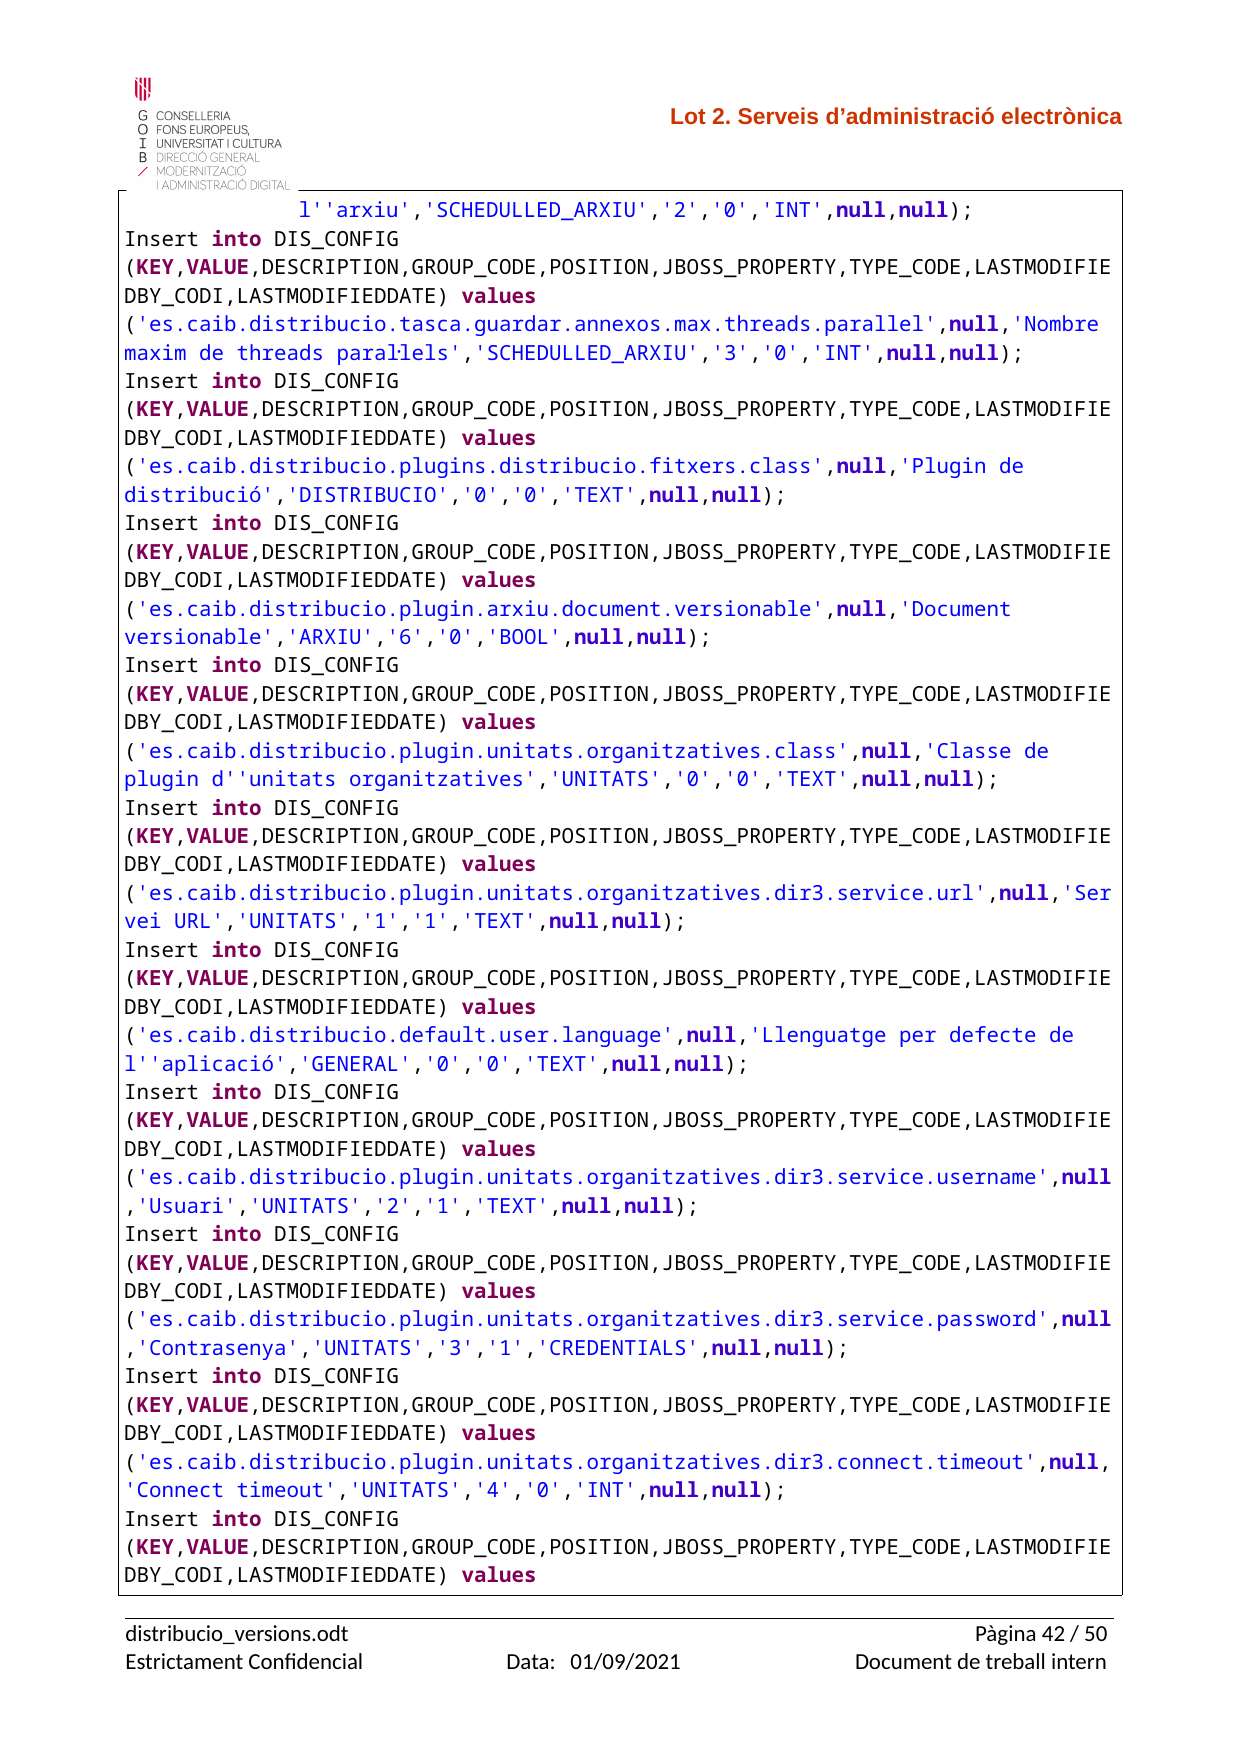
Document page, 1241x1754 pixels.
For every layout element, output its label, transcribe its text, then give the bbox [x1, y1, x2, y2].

picture [126, 70, 299, 197]
table_header l''arxiu','SCHEDULLED_ARXIU','2','0','INT',null,null); Insert into DIS_CONFIG (KEY,VALUE,DESCRIPTION,GROUP_CODE,POSITION,JBOSS_PROPERTY,TYPE_CODE,LASTMODIFIEDBY_CODI,LASTMODIFIEDDATE) values ('es.caib.distribucio.tasca.guardar.annexos.max.threads.parallel',null,'Nombre maxim de threads paral·lels','SCHEDULLED_ARXIU','3','0','INT',null,null); Insert into DIS_CONFIG (KEY,VALUE,DESCRIPTION,GROUP_CODE,POSITION,JBOSS_PROPERTY,TYPE_CODE,LASTMODIFIEDBY_CODI,LASTMODIFIEDDATE) values ('es.caib.distribucio.plugins.distribucio.fitxers.class',null,'Plugin de distribució','DISTRIBUCIO','0','0','TEXT',null,null); Insert into DIS_CONFIG (KEY,VALUE,DESCRIPTION,GROUP_CODE,POSITION,JBOSS_PROPERTY,TYPE_CODE,LASTMODIFIEDBY_CODI,LASTMODIFIEDDATE) values ('es.caib.distribucio.plugin.arxiu.document.versionable',null,'Document versionable','ARXIU','6','0','BOOL',null,null); Insert into DIS_CONFIG (KEY,VALUE,DESCRIPTION,GROUP_CODE,POSITION,JBOSS_PROPERTY,TYPE_CODE,LASTMODIFIEDBY_CODI,LASTMODIFIEDDATE) values ('es.caib.distribucio.plugin.unitats.organitzatives.class',null,'Classe de plugin d''unitats organitzatives','UNITATS','0','0','TEXT',null,null); Insert into DIS_CONFIG (KEY,VALUE,DESCRIPTION,GROUP_CODE,POSITION,JBOSS_PROPERTY,TYPE_CODE,LASTMODIFIEDBY_CODI,LASTMODIFIEDDATE) values ('es.caib.distribucio.plugin.unitats.organitzatives.dir3.service.url',null,'Servei URL','UNITATS','1','1','TEXT',null,null); Insert into DIS_CONFIG (KEY,VALUE,DESCRIPTION,GROUP_CODE,POSITION,JBOSS_PROPERTY,TYPE_CODE,LASTMODIFIEDBY_CODI,LASTMODIFIEDDATE) values ('es.caib.distribucio.default.user.language',null,'Llenguatge per defecte de l''aplicació','GENERAL','0','0','TEXT',null,null); Insert into DIS_CONFIG (KEY,VALUE,DESCRIPTION,GROUP_CODE,POSITION,JBOSS_PROPERTY,TYPE_CODE,LASTMODIFIEDBY_CODI,LASTMODIFIEDDATE) values ('es.caib.distribucio.plugin.unitats.organitzatives.dir3.service.username',null,'Usuari','UNITATS','2','1','TEXT',null,null); Insert into DIS_CONFIG (KEY,VALUE,DESCRIPTION,GROUP_CODE,POSITION,JBOSS_PROPERTY,TYPE_CODE,LASTMODIFIEDBY_CODI,LASTMODIFIEDDATE) values ('es.caib.distribucio.plugin.unitats.organitzatives.dir3.service.password',null,'Contrasenya','UNITATS','3','1','CREDENTIALS',null,null); Insert into DIS_CONFIG (KEY,VALUE,DESCRIPTION,GROUP_CODE,POSITION,JBOSS_PROPERTY,TYPE_CODE,LASTMODIFIEDBY_CODI,LASTMODIFIEDDATE) values ('es.caib.distribucio.plugin.unitats.organitzatives.dir3.connect.timeout',null,'Connect timeout','UNITATS','4','0','INT',null,null); Insert into DIS_CONFIG (KEY,VALUE,DESCRIPTION,GROUP_CODE,POSITION,JBOSS_PROPERTY,TYPE_CODE,LASTMODIFIEDBY_CODI,LASTMODIFIEDDATE) values [119, 191, 1122, 1595]
